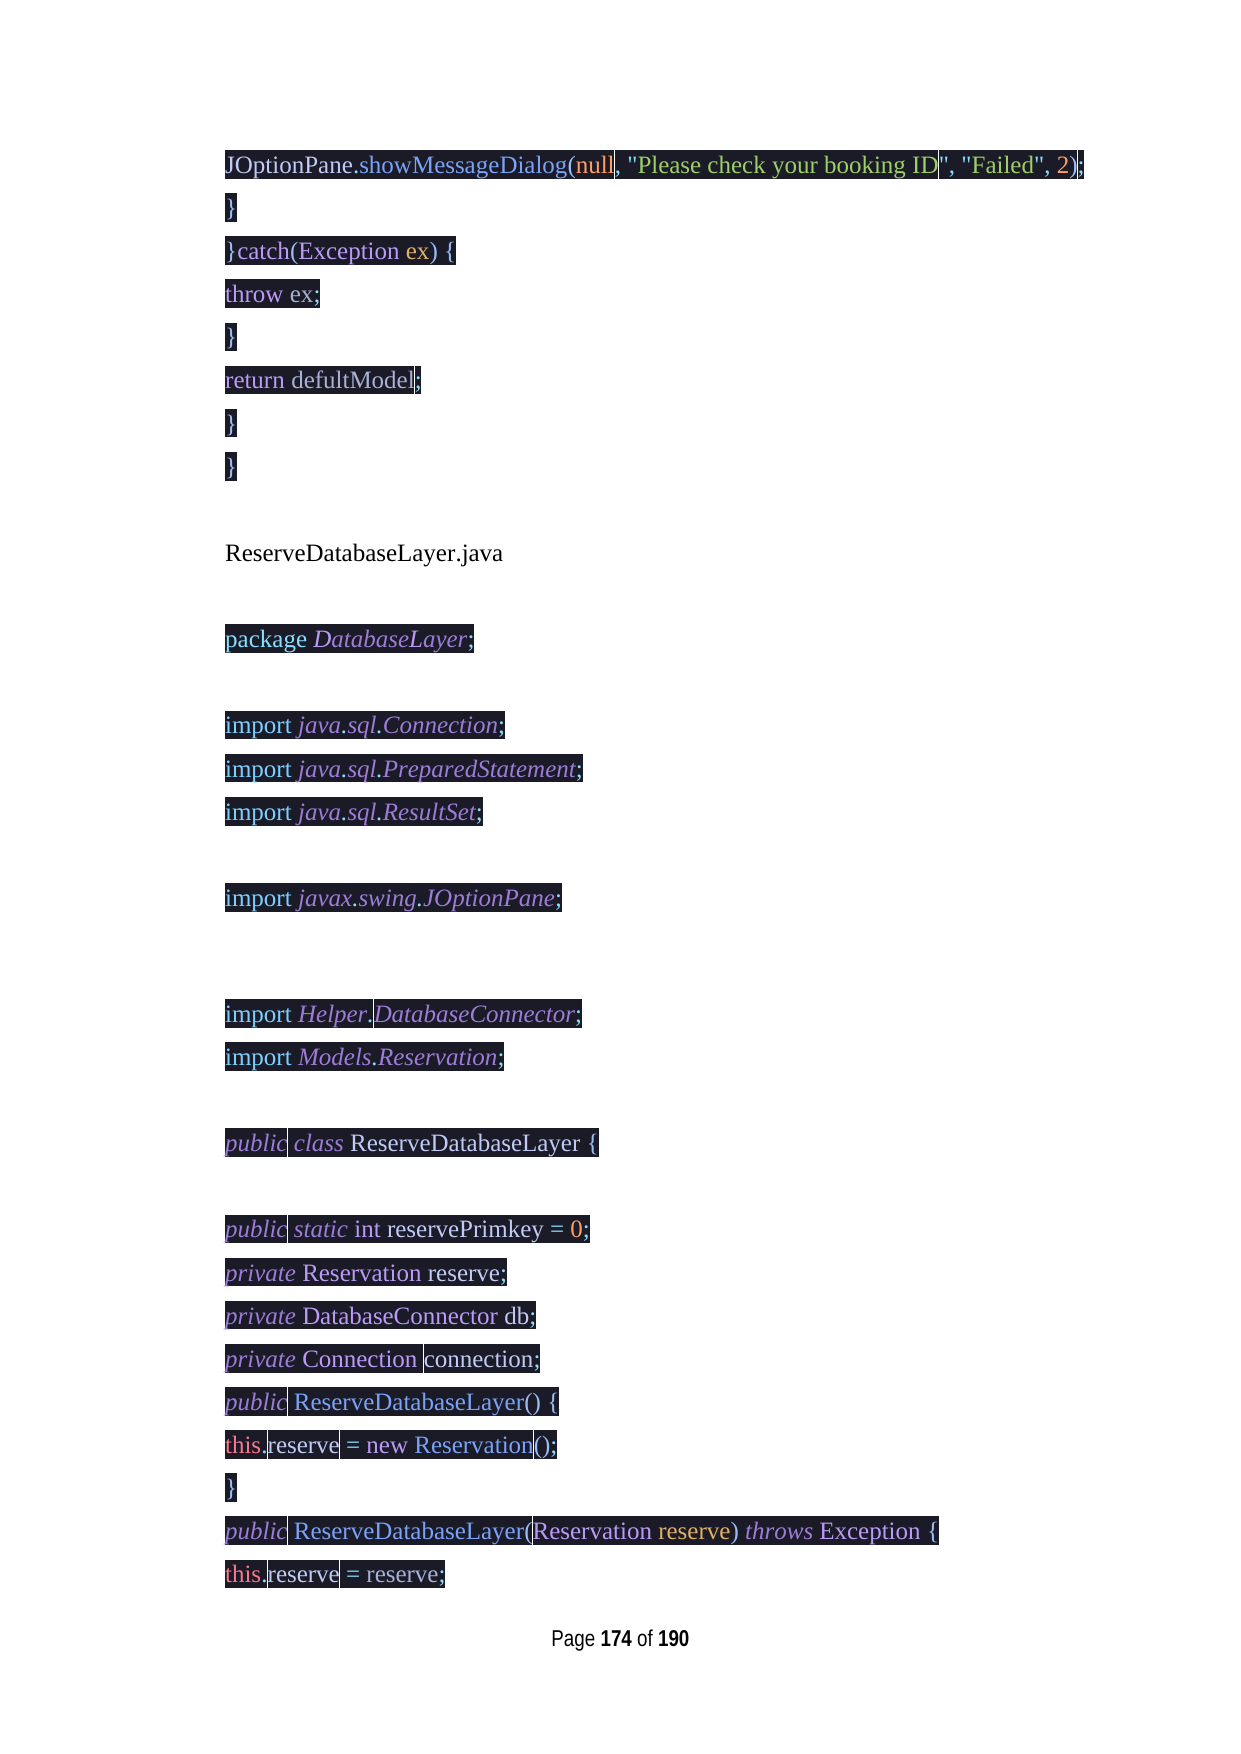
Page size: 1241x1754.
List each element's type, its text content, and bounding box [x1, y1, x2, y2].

text JOptionPane.showMessageDialog(null, "Please check your booking ID", "Failed", 2); [225, 150, 1090, 179]
text public ReserveDatabaseLayer(Reservation reserve) throws Exception { [225, 1516, 1090, 1545]
text }catch(Exception ex) { [225, 236, 1090, 265]
text import java.sql.ResultSet; [225, 797, 1090, 826]
text this.reserve = new Reservation(); [225, 1430, 1090, 1459]
text } [225, 1473, 1090, 1502]
text } [225, 322, 1090, 351]
text public class ReserveDatabaseLayer { [225, 1128, 1090, 1157]
text import Helper.DatabaseConnector; [225, 999, 1090, 1028]
text public ReserveDatabaseLayer() { [225, 1387, 1090, 1416]
text ReserveDatabaseLayer.java [225, 538, 1090, 567]
text return defultModel; [225, 366, 1090, 394]
text this.reserve = reserve; [225, 1559, 1090, 1588]
text private DatabaseConnector db; [225, 1301, 1090, 1329]
text private Connection connection; [225, 1344, 1090, 1373]
text public static int reservePrimkey = 0; [225, 1214, 1090, 1243]
text private Reservation reserve; [225, 1258, 1090, 1286]
text throw ex; [225, 279, 1090, 308]
text } [225, 193, 1090, 222]
text } [225, 452, 1090, 481]
text } [225, 409, 1090, 437]
text import Models.Reservation; [225, 1042, 1090, 1071]
text import javax.swing.JOptionPane; [225, 883, 1090, 912]
text import java.sql.PreparedStatement; [225, 754, 1090, 782]
text package DatabaseLayer; [225, 624, 1090, 653]
text import java.sql.Connection; [225, 711, 1090, 739]
